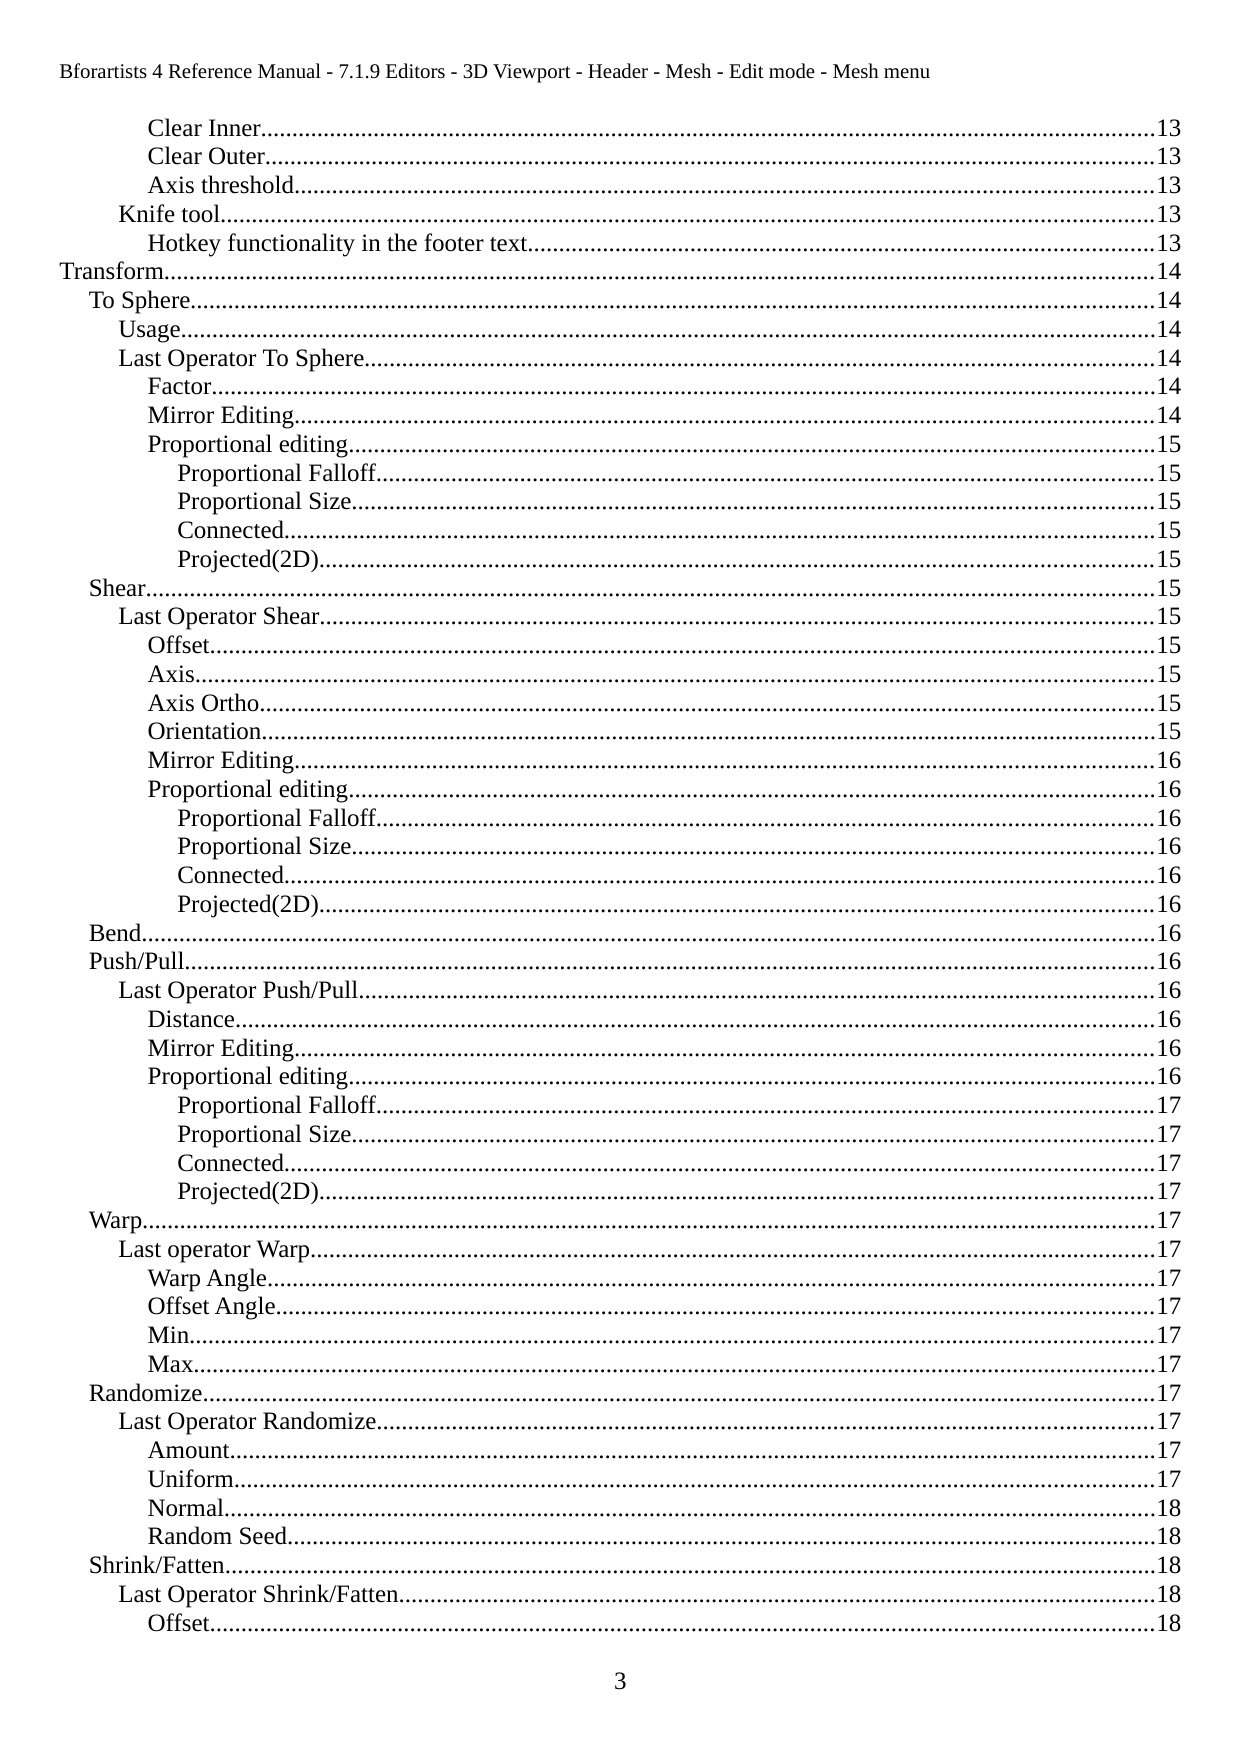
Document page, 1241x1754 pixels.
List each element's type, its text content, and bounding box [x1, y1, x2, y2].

text Distance 16 [147, 1004, 1181, 1033]
text Mirror Editing 16 [147, 1033, 1181, 1061]
text Amount 17 [147, 1435, 1181, 1464]
text Projected(2D) 17 [177, 1176, 1181, 1205]
text Connected 16 [177, 860, 1181, 889]
text Connected 17 [177, 1148, 1181, 1176]
text Mirror Editing 16 [147, 745, 1181, 774]
text Offset 15 [147, 630, 1181, 659]
text Hotkey functionality in the footer text 13 [147, 228, 1181, 256]
text Mirror Editing 14 [147, 400, 1181, 429]
text Bend 16 [88, 918, 1181, 946]
text Axis threshold 13 [147, 170, 1181, 199]
text Warp 17 [88, 1205, 1181, 1234]
text Transform 14 [59, 256, 1181, 285]
text Proportional editing 16 [147, 1061, 1181, 1090]
text Last Operator Push/Pull 16 [118, 975, 1181, 1004]
text Normal 18 [147, 1493, 1181, 1521]
text Last Operator Randomize 17 [118, 1406, 1181, 1435]
text Proportional editing 16 [147, 774, 1181, 803]
text Projected(2D) 16 [177, 889, 1181, 918]
text Max 17 [147, 1349, 1181, 1378]
text Last Operator Shrink/Fatten 18 [118, 1579, 1181, 1608]
text Min 17 [147, 1320, 1181, 1349]
text Last Operator To Sphere 14 [118, 343, 1181, 371]
text Connected 15 [177, 515, 1181, 544]
text Offset 18 [147, 1608, 1181, 1636]
text Axis Ortho 15 [147, 688, 1181, 716]
text Proportional Falloff 15 [177, 458, 1181, 486]
text Random Seed 18 [147, 1521, 1181, 1550]
text Proportional Size 15 [177, 486, 1181, 515]
text Last operator Warp 17 [118, 1234, 1181, 1263]
text Shrink/Fatten 18 [88, 1550, 1181, 1579]
text Shear 15 [88, 573, 1181, 601]
text Last Operator Shear 15 [118, 601, 1181, 630]
text Proportional editing 15 [147, 429, 1181, 458]
text Axis 15 [147, 659, 1181, 688]
text To Sphere 14 [88, 285, 1181, 314]
text Proportional Size 17 [177, 1119, 1181, 1148]
text Knife tool 13 [118, 199, 1181, 228]
text Offset Angle 17 [147, 1291, 1181, 1320]
text Warp Angle 17 [147, 1263, 1181, 1291]
text Clear Outer 13 [147, 141, 1181, 170]
text Clear Inner 13 [147, 113, 1181, 141]
text Orientation 15 [147, 716, 1181, 745]
text Proportional Size 16 [177, 831, 1181, 860]
text Push/Pull 16 [88, 946, 1181, 975]
text Usage 14 [118, 314, 1181, 343]
text Uniform 17 [147, 1464, 1181, 1493]
text Proportional Falloff 17 [177, 1090, 1181, 1119]
text Randomize 17 [88, 1378, 1181, 1406]
text Proportional Falloff 16 [177, 803, 1181, 831]
text Factor 14 [147, 371, 1181, 400]
text Projected(2D) 15 [177, 544, 1181, 573]
